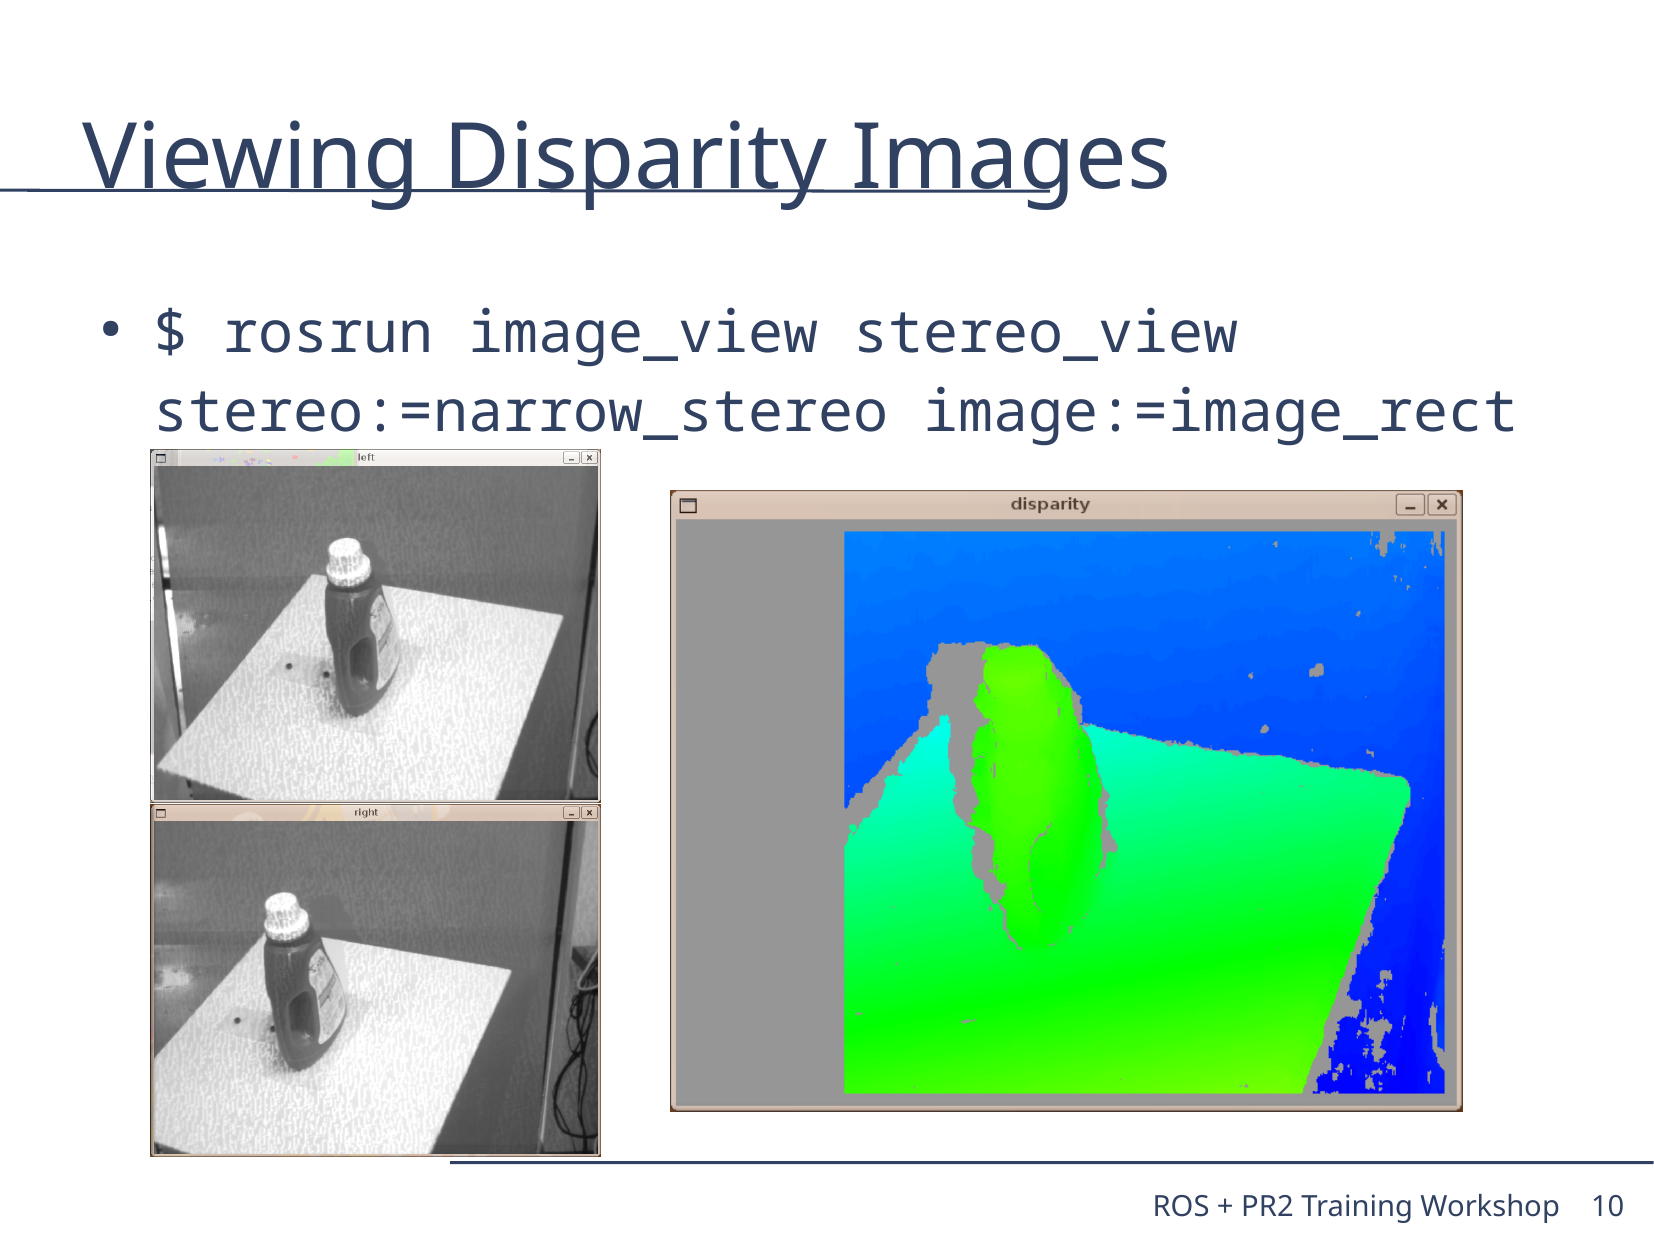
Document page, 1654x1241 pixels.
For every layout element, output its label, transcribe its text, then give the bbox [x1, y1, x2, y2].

list $ rosrun image_view stereo_view stereo:=narrow_stereo image:=image_rect [82, 290, 1651, 451]
picture [150, 449, 601, 803]
title Viewing Disparity Images [82, 56, 1571, 250]
picture [150, 804, 601, 1157]
picture [670, 490, 1463, 1112]
